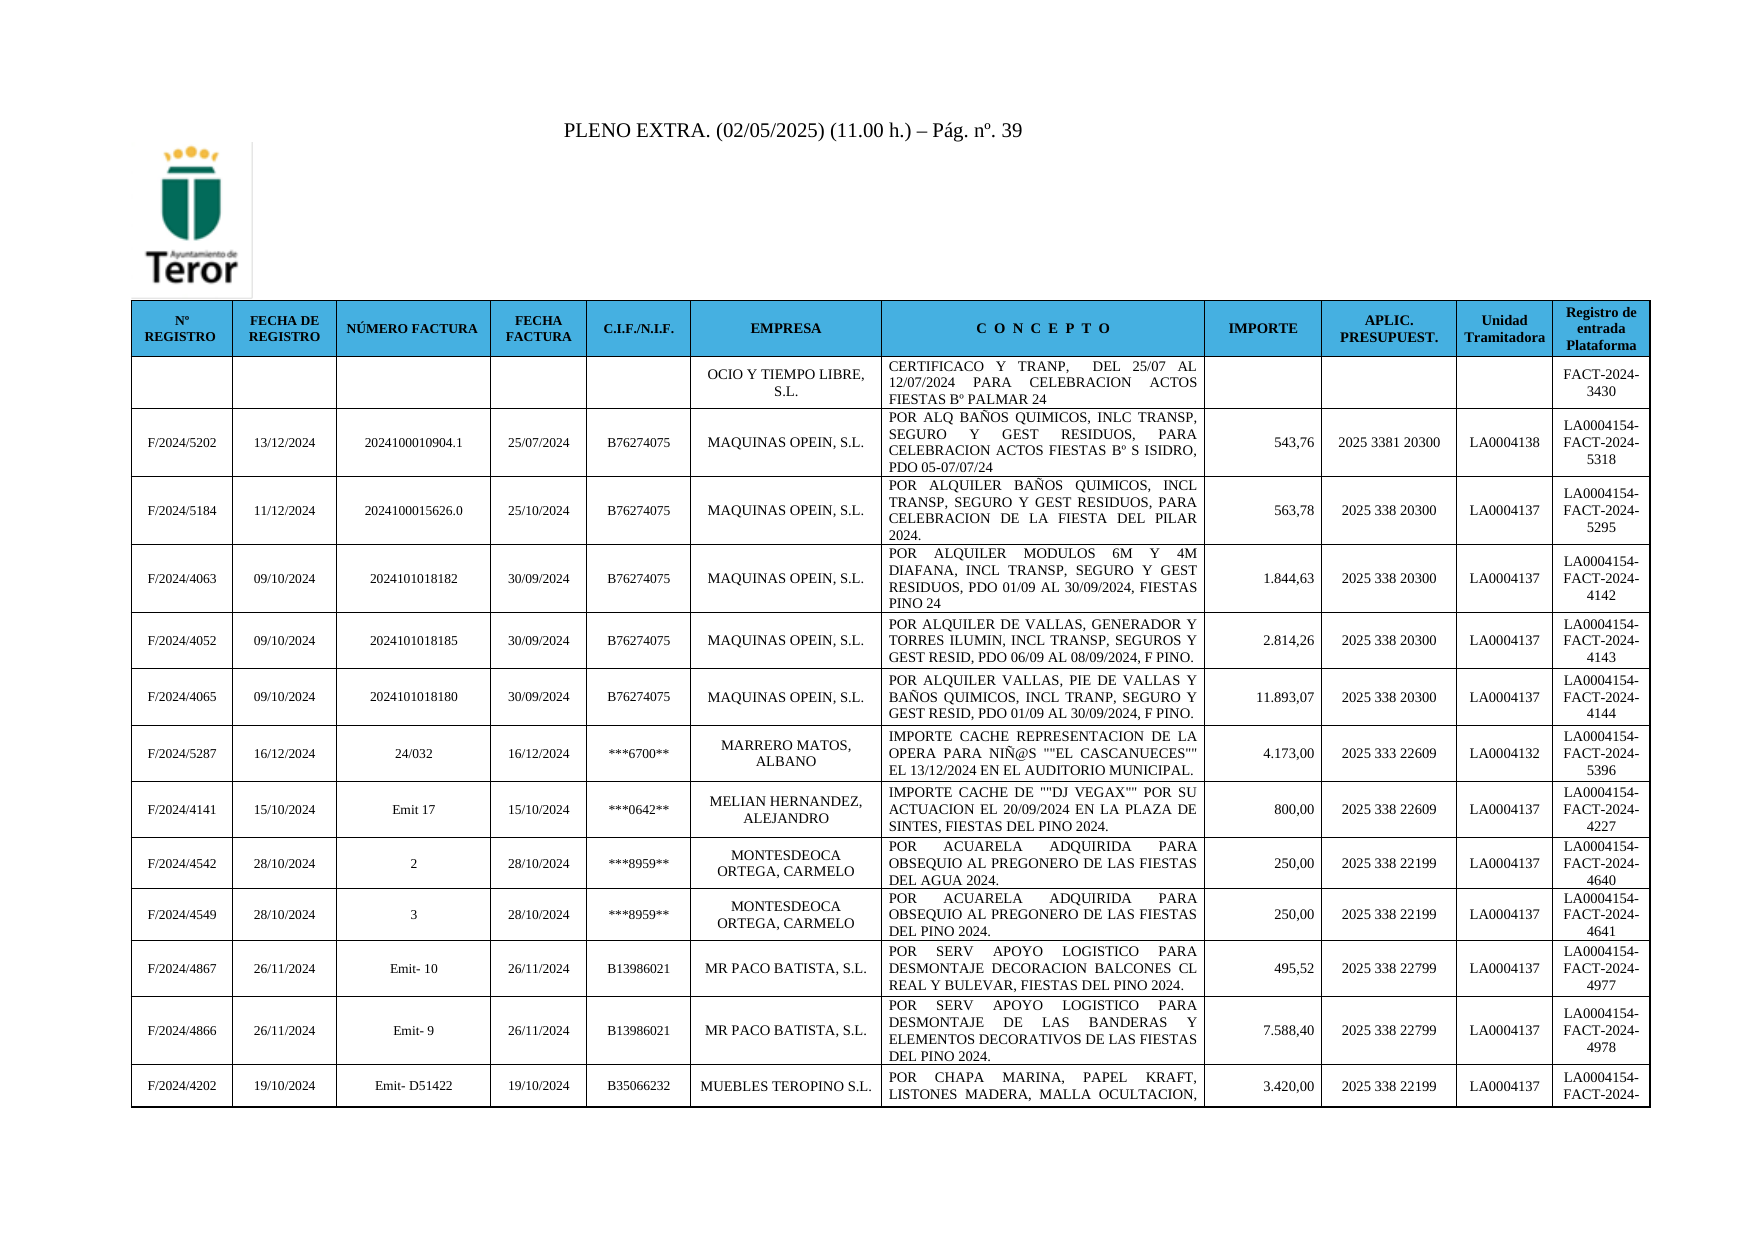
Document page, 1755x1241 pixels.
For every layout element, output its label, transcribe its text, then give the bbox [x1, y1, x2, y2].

table_cell ***0642** [587, 782, 690, 837]
table_cell [337, 357, 490, 408]
table_cell 28/10/2024 [491, 889, 586, 940]
table_cell LA0004138 [1457, 409, 1552, 476]
table_cell 28/10/2024 [233, 889, 336, 940]
table_cell 250,00 [1205, 889, 1321, 940]
table_cell 30/09/2024 [491, 545, 586, 612]
table_cell F/2024/5202 [132, 409, 232, 476]
table_header EMPRESA [691, 301, 881, 356]
table_cell [1322, 357, 1456, 408]
table_cell ***8959** [587, 838, 690, 888]
table_cell 2025 338 20300 [1322, 545, 1456, 612]
table_cell 2025 333 22609 [1322, 726, 1456, 781]
table_cell F/2024/4549 [132, 889, 232, 940]
table_cell LA0004154-FACT-2024-4641 [1553, 889, 1649, 940]
table_header Nº REGISTRO [132, 301, 232, 356]
table_cell B76274075 [587, 477, 690, 544]
table_cell 19/10/2024 [233, 1065, 336, 1106]
table_cell 24/032 [337, 726, 490, 781]
table_cell LA0004137 [1457, 941, 1552, 996]
table_cell 16/12/2024 [491, 726, 586, 781]
table_cell 3 [337, 889, 490, 940]
table_cell 26/11/2024 [491, 941, 586, 996]
table_cell LA0004137 [1457, 1065, 1552, 1106]
table_cell 495,52 [1205, 941, 1321, 996]
table_cell 30/09/2024 [491, 613, 586, 668]
table_cell 2 [337, 838, 490, 888]
table_cell MAQUINAS OPEIN, S.L. [691, 477, 881, 544]
table_cell ***6700** [587, 726, 690, 781]
table_cell 2024101018185 [337, 613, 490, 668]
table_cell 26/11/2024 [233, 997, 336, 1064]
table_cell MELIAN HERNANDEZ, ALEJANDRO [691, 782, 881, 837]
table_cell Emit- 10 [337, 941, 490, 996]
table_cell LA0004154-FACT-2024-4227 [1553, 782, 1649, 837]
table_cell OCIO Y TIEMPO LIBRE, S.L. [691, 357, 881, 408]
table_cell [587, 357, 690, 408]
table_cell LA0004154-FACT-2024-4144 [1553, 669, 1649, 724]
table_cell Emit 17 [337, 782, 490, 837]
table_header C.I.F./N.I.F. [587, 301, 690, 356]
table_cell 543,76 [1205, 409, 1321, 476]
table_cell F/2024/4867 [132, 941, 232, 996]
table_cell Emit- 9 [337, 997, 490, 1064]
table_cell 15/10/2024 [491, 782, 586, 837]
table_cell 563,78 [1205, 477, 1321, 544]
table_cell 2024101018180 [337, 669, 490, 724]
table_cell B76274075 [587, 669, 690, 724]
table_cell 09/10/2024 [233, 613, 336, 668]
table_cell FACT-2024-3430 [1553, 357, 1649, 408]
table_cell 2025 338 20300 [1322, 669, 1456, 724]
table_cell ***8959** [587, 889, 690, 940]
table_cell MUEBLES TEROPINO S.L. [691, 1065, 881, 1106]
table_cell B76274075 [587, 409, 690, 476]
table_cell LA0004137 [1457, 838, 1552, 888]
table_cell POR ALQUILER MODULOS 6M Y 4M DIAFANA, INCL TRANSP, SEGURO Y GEST RESIDUOS, PDO 01/09 AL 30/09/2024, FIESTAS PINO 24 [882, 545, 1204, 612]
table_cell POR ACUARELA ADQUIRIDA PARA OBSEQUIO AL PREGONERO DE LAS FIESTAS DEL PINO 2024. [882, 889, 1204, 940]
table_cell 2025 338 22199 [1322, 889, 1456, 940]
table_cell IMPORTE CACHE REPRESENTACION DE LA OPERA PARA NIÑ@S ""EL CASCANUECES"" EL 13/12/2024 EN EL AUDITORIO MUNICIPAL. [882, 726, 1204, 781]
table_cell POR ALQ BAÑOS QUIMICOS, INLC TRANSP, SEGURO Y GEST RESIDUOS, PARA CELEBRACION ACTOS FIESTAS Bº S ISIDRO, PDO 05-07/07/24 [882, 409, 1204, 476]
table_cell 7.588,40 [1205, 997, 1321, 1064]
table_cell B76274075 [587, 545, 690, 612]
table_cell LA0004154-FACT-2024-5396 [1553, 726, 1649, 781]
table_cell 16/12/2024 [233, 726, 336, 781]
table_cell 2025 338 22799 [1322, 941, 1456, 996]
table_cell F/2024/4052 [132, 613, 232, 668]
table_cell LA0004137 [1457, 613, 1552, 668]
table_cell MAQUINAS OPEIN, S.L. [691, 669, 881, 724]
table_cell LA0004137 [1457, 477, 1552, 544]
table_cell IMPORTE CACHE DE ""DJ VEGAX"" POR SU ACTUACION EL 20/09/2024 EN LA PLAZA DE SINTES, FIESTAS DEL PINO 2024. [882, 782, 1204, 837]
table_header APLIC. PRESUPUEST. [1322, 301, 1456, 356]
table_cell [491, 357, 586, 408]
table_cell 28/10/2024 [233, 838, 336, 888]
table_header C O N C E P T O [882, 301, 1204, 356]
table_cell 2024101018182 [337, 545, 490, 612]
table_cell LA0004154-FACT-2024-4142 [1553, 545, 1649, 612]
table_cell 2025 338 22799 [1322, 997, 1456, 1064]
table_cell MONTESDEOCA ORTEGA, CARMELO [691, 889, 881, 940]
table_header FECHA FACTURA [491, 301, 586, 356]
table_cell LA0004154-FACT-2024- [1553, 1065, 1649, 1106]
table_cell LA0004154-FACT-2024-5295 [1553, 477, 1649, 544]
table_cell 11/12/2024 [233, 477, 336, 544]
table_cell B76274075 [587, 613, 690, 668]
table_cell LA0004137 [1457, 889, 1552, 940]
table_cell F/2024/4063 [132, 545, 232, 612]
table_cell POR CHAPA MARINA, PAPEL KRAFT, LISTONES MADERA, MALLA OCULTACION, [882, 1065, 1204, 1106]
table_cell MARRERO MATOS, ALBANO [691, 726, 881, 781]
table_cell F/2024/4542 [132, 838, 232, 888]
table_cell Emit- D51422 [337, 1065, 490, 1106]
table_cell F/2024/5184 [132, 477, 232, 544]
table_cell B13986021 [587, 941, 690, 996]
table_cell B13986021 [587, 997, 690, 1064]
table_cell F/2024/4202 [132, 1065, 232, 1106]
table_cell 15/10/2024 [233, 782, 336, 837]
table_cell 26/11/2024 [491, 997, 586, 1064]
table_cell MR PACO BATISTA, S.L. [691, 997, 881, 1064]
table_cell [233, 357, 336, 408]
table_cell 2024100010904.1 [337, 409, 490, 476]
table_cell 2025 338 20300 [1322, 613, 1456, 668]
table_cell LA0004137 [1457, 997, 1552, 1064]
table_cell 2.814,26 [1205, 613, 1321, 668]
table_cell 09/10/2024 [233, 669, 336, 724]
table_cell 2024100015626.0 [337, 477, 490, 544]
table_cell 2025 338 22199 [1322, 1065, 1456, 1106]
table_cell POR ALQUILER DE VALLAS, GENERADOR Y TORRES ILUMIN, INCL TRANSP, SEGUROS Y GEST RESID, PDO 06/09 AL 08/09/2024, F PINO. [882, 613, 1204, 668]
table_cell POR SERV APOYO LOGISTICO PARA DESMONTAJE DE LAS BANDERAS Y ELEMENTOS DECORATIVOS DE LAS FIESTAS DEL PINO 2024. [882, 997, 1204, 1064]
table_cell LA0004137 [1457, 782, 1552, 837]
table_cell MAQUINAS OPEIN, S.L. [691, 545, 881, 612]
table_cell 1.844,63 [1205, 545, 1321, 612]
table_cell LA0004137 [1457, 669, 1552, 724]
table_cell LA0004137 [1457, 545, 1552, 612]
table_cell 19/10/2024 [491, 1065, 586, 1106]
table_cell 2025 338 22609 [1322, 782, 1456, 837]
table_cell LA0004154-FACT-2024-4977 [1553, 941, 1649, 996]
table_cell POR ALQUILER BAÑOS QUIMICOS, INCL TRANSP, SEGURO Y GEST RESIDUOS, PARA CELEBRACION DE LA FIESTA DEL PILAR 2024. [882, 477, 1204, 544]
table_cell LA0004132 [1457, 726, 1552, 781]
table_cell [132, 357, 232, 408]
table_cell CERTIFICACO Y TRANP, DEL 25/07 AL 12/07/2024 PARA CELEBRACION ACTOS FIESTAS Bº PALMAR 24 [882, 357, 1204, 408]
table_cell 800,00 [1205, 782, 1321, 837]
table_cell LA0004154-FACT-2024-4978 [1553, 997, 1649, 1064]
table_cell 25/10/2024 [491, 477, 586, 544]
table_cell POR ACUARELA ADQUIRIDA PARA OBSEQUIO AL PREGONERO DE LAS FIESTAS DEL AGUA 2024. [882, 838, 1204, 888]
table_cell F/2024/4866 [132, 997, 232, 1064]
table_cell F/2024/4141 [132, 782, 232, 837]
table_cell 250,00 [1205, 838, 1321, 888]
table_cell 25/07/2024 [491, 409, 586, 476]
table_cell 13/12/2024 [233, 409, 336, 476]
table_cell MR PACO BATISTA, S.L. [691, 941, 881, 996]
table_cell F/2024/4065 [132, 669, 232, 724]
table_cell 4.173,00 [1205, 726, 1321, 781]
table_header IMPORTE [1205, 301, 1321, 356]
table_cell 2025 3381 20300 [1322, 409, 1456, 476]
table_header Unidad Tramitadora [1457, 301, 1552, 356]
table_cell 2025 338 20300 [1322, 477, 1456, 544]
table_cell 09/10/2024 [233, 545, 336, 612]
table_cell LA0004154-FACT-2024-4640 [1553, 838, 1649, 888]
table_cell 2025 338 22199 [1322, 838, 1456, 888]
table_cell MAQUINAS OPEIN, S.L. [691, 613, 881, 668]
table_header Registro de entrada Plataforma [1553, 301, 1649, 356]
table_cell LA0004154-FACT-2024-4143 [1553, 613, 1649, 668]
table_cell POR SERV APOYO LOGISTICO PARA DESMONTAJE DECORACION BALCONES CL REAL Y BULEVAR, FIESTAS DEL PINO 2024. [882, 941, 1204, 996]
table_cell B35066232 [587, 1065, 690, 1106]
table_cell 11.893,07 [1205, 669, 1321, 724]
table_cell LA0004154-FACT-2024-5318 [1553, 409, 1649, 476]
table_header NÚMERO FACTURA [337, 301, 490, 356]
table_cell POR ALQUILER VALLAS, PIE DE VALLAS Y BAÑOS QUIMICOS, INCL TRANP, SEGURO Y GEST RESID, PDO 01/09 AL 30/09/2024, F PINO. [882, 669, 1204, 724]
table_cell [1457, 357, 1552, 408]
table_cell MAQUINAS OPEIN, S.L. [691, 409, 881, 476]
table_cell 28/10/2024 [491, 838, 586, 888]
table_cell [1205, 357, 1321, 408]
table_cell 3.420,00 [1205, 1065, 1321, 1106]
table_cell F/2024/5287 [132, 726, 232, 781]
table_cell MONTESDEOCA ORTEGA, CARMELO [691, 838, 881, 888]
table_header FECHA DE REGISTRO [233, 301, 336, 356]
table_cell 30/09/2024 [491, 669, 586, 724]
table_cell 26/11/2024 [233, 941, 336, 996]
